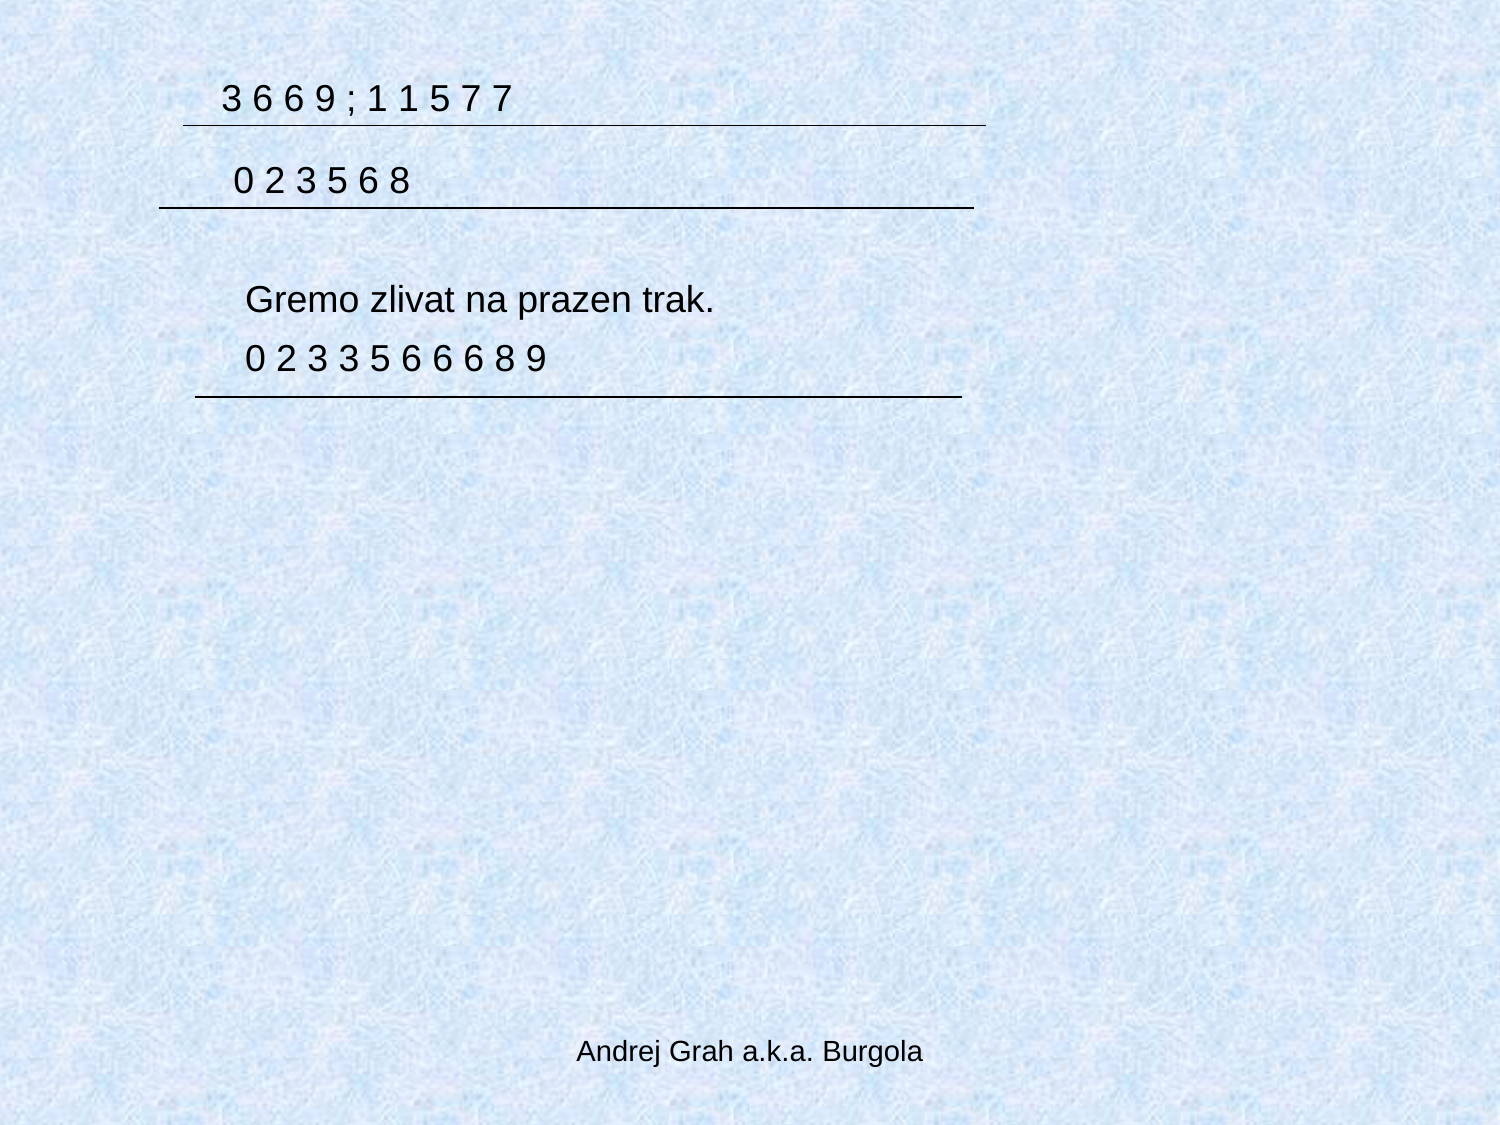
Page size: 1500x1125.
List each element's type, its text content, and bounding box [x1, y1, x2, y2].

text_box Gremo zlivat na prazen trak. [230, 267, 963, 328]
text_box 3 6 6 9 ; 1 1 5 7 7 [206, 66, 845, 127]
text_box Andrej Grah a.k.a. Burgola [512, 1024, 988, 1103]
text_box 0 2 3 3 5 6 6 6 8 9 [230, 326, 845, 387]
picture [0, 0, 1500, 1125]
text_box 0 2 3 5 6 8 [218, 148, 739, 210]
